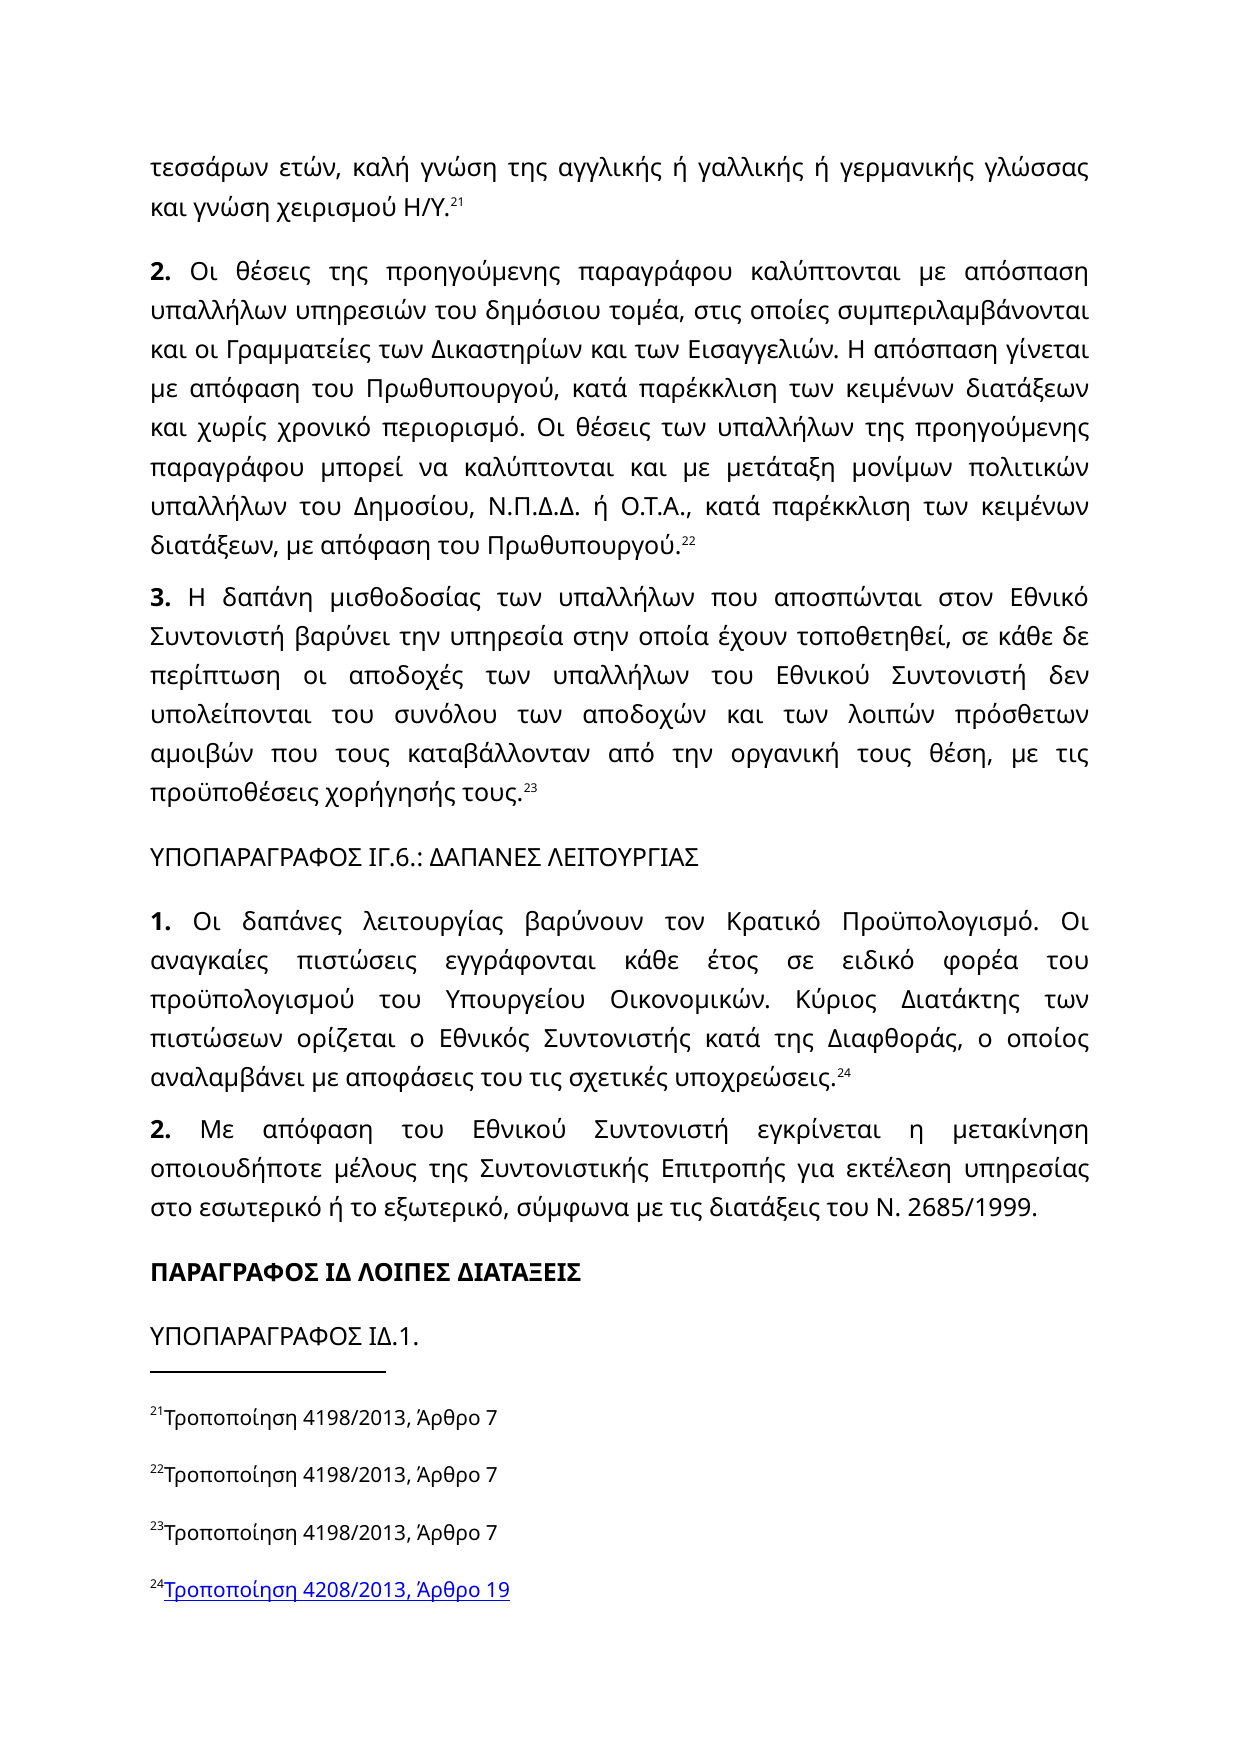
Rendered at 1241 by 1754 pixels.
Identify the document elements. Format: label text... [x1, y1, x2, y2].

text 2. Οι θέσεις της προηγούμενης παραγράφου καλύπτονται με απόσπαση υπαλλήλων υπηρεσιών του δημόσιου τομέα, στις οποίες συμπεριλαμβάνονται και οι Γραμματείες των Δικαστηρίων και των Εισαγγελιών. Η απόσπαση γίνεται με απόφαση του Πρωθυπουργού, κατά παρέκκλιση των κειμένων διατάξεων και χωρίς χρονικό περιορισμό. Οι θέσεις των υπαλλήλων της προηγούμενης παραγράφου μπορεί να καλύπτονται και με μετάταξη μονίμων πολιτικών υπαλλήλων του Δημοσίου, Ν.Π.Δ.Δ. ή Ο.Τ.Α., κατά παρέκκλιση των κειμένων διατάξεων, με απόφαση του Πρωθυπουργού. [150, 253, 1090, 562]
text Τροποποίηση 4208/2013, Άρθρο 19 [150, 1576, 1090, 1604]
text Τροποποίηση 4198/2013, Άρθρο 7 [150, 1403, 1090, 1431]
text ΥΠΟΠΑΡΑΓΡΑΦΟΣ ΙΓ.6.: ΔΑΠΑΝΕΣ ΛΕΙΤΟΥΡΓΙΑΣ [150, 839, 1090, 873]
text 3. Η δαπάνη μισθοδοσίας των υπαλλήλων που αποσπώνται στον Εθνικό Συντονιστή βαρύνει την υπηρεσία στην οποία έχουν τοποθετηθεί, σε κάθε δε περίπτωση οι αποδοχές των υπαλλήλων του Εθνικού Συντονιστή δεν υπολείπονται του συνόλου των αποδοχών και των λοιπών πρόσθετων αμοιβών που τους καταβάλλονταν από την οργανική τους θέση, με τις προϋποθέσεις χορήγησής τους. [150, 579, 1090, 809]
text Τροποποίηση 4198/2013, Άρθρο 7 [150, 1460, 1090, 1489]
text ΠΑΡΑΓΡΑΦΟΣ ΙΔ ΛΟΙΠΕΣ ΔΙΑΤΑΞΕΙΣ [150, 1254, 1090, 1288]
text ΥΠΟΠΑΡΑΓΡΑΦΟΣ ΙΔ.1. [150, 1318, 1090, 1352]
text 1. Οι δαπάνες λειτουργίας βαρύνουν τον Κρατικό Προϋπολογισμό. Οι αναγκαίες πιστώσεις εγγράφονται κάθε έτος σε ειδικό φορέα του προϋπολογισμού του Υπουργείου Οικονομικών. Κύριος Διατάκτης των πιστώσεων ορίζεται ο Εθνικός Συντονιστής κατά της Διαφθοράς, ο οποίος αναλαμβάνει με αποφάσεις του τις σχετικές υποχρεώσεις. [150, 903, 1090, 1094]
text τεσσάρων ετών, καλή γνώση της αγγλικής ή γαλλικής ή γερμανικής γλώσσας και γνώση χειρισμού Η/Υ. [150, 150, 1090, 223]
text 2. Με απόφαση του Εθνικού Συντονιστή εγκρίνεται η μετακίνηση οποιουδήποτε μέλους της Συντονιστικής Επιτροπής για εκτέλεση υπηρεσίας στο εσωτερικό ή το εξωτερικό, σύμφωνα με τις διατάξεις του Ν. 2685/1999. [150, 1112, 1090, 1224]
text Τροποποίηση 4198/2013, Άρθρο 7 [150, 1518, 1090, 1546]
